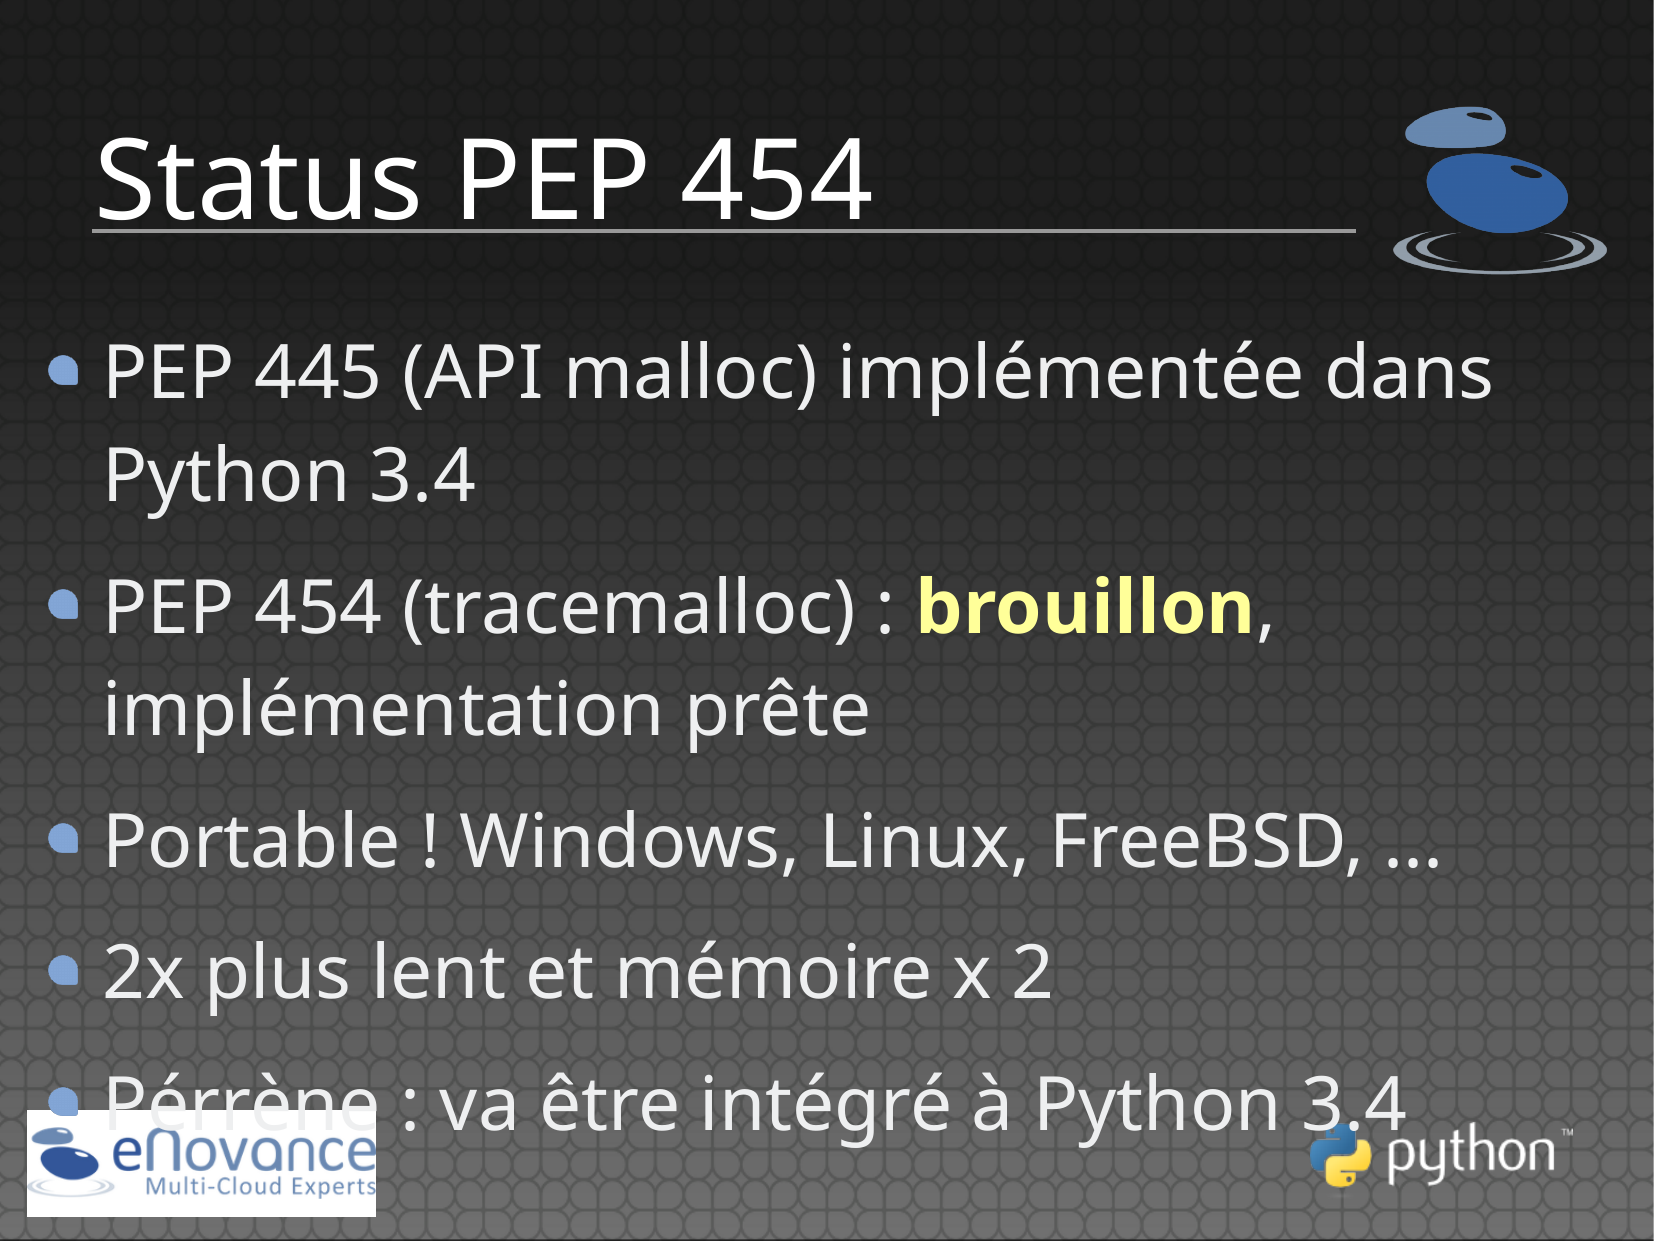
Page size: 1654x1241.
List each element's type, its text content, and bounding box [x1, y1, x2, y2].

picture [0, 0, 1654, 1241]
list PEP 445 (API malloc) implémentée dans Python 3.4 PEP 454 (tracemalloc) : brouillon, implémentation prête Portable ! Windows, Linux, FreeBSD, ... 2x plus lent et mémoire x 2 Pérrène : va être intégré à Python 3.4 [31, 318, 1636, 1139]
title Status PEP 454 [94, 100, 1426, 251]
